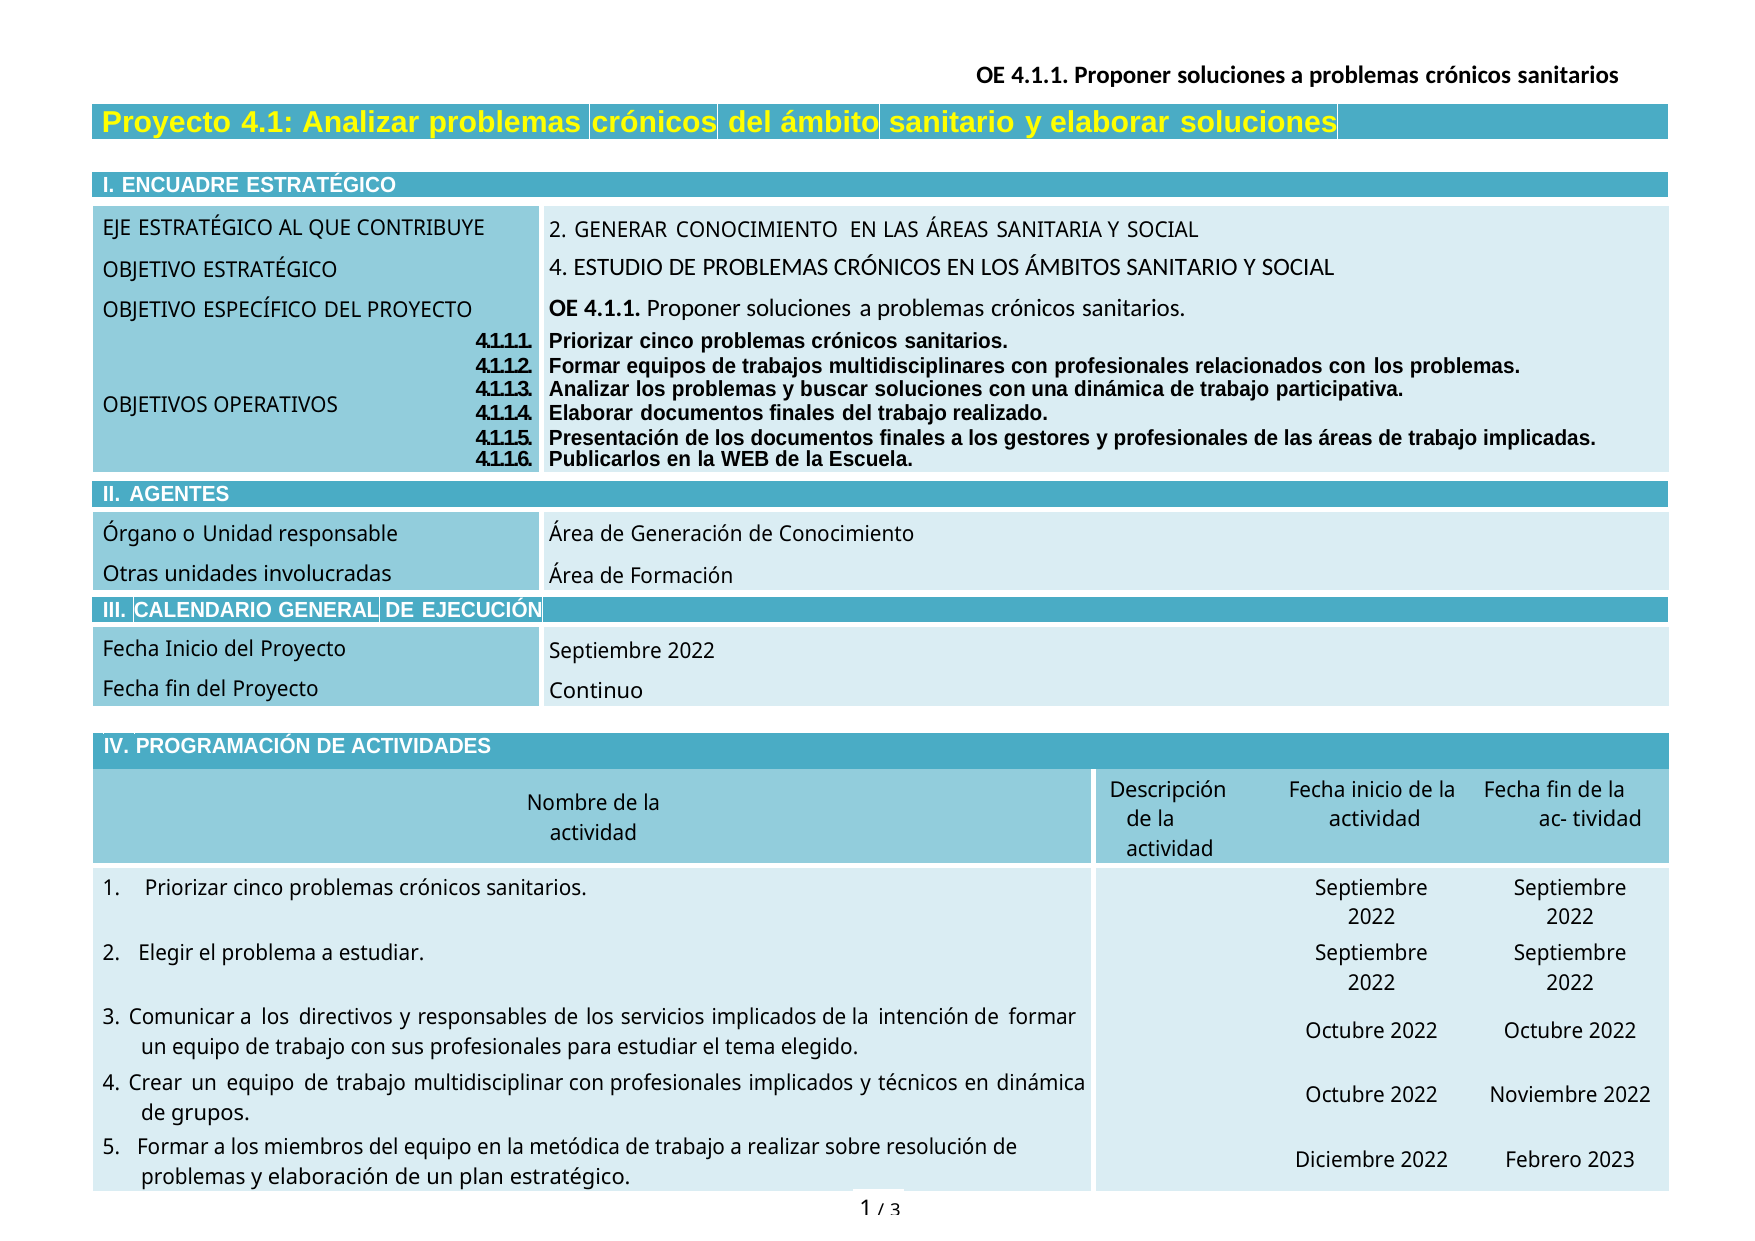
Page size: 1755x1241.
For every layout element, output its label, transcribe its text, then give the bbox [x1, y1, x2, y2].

table_header 2. GENERAR CONOCIMIENTO EN LAS ÁREAS SANITARIA Y SOCIAL [544, 206, 1669, 246]
subtitle Proyecto 4.1: Analizar problemas crónicos del ámbito sanitario y elaborar soluciones [92, 104, 1681, 139]
table_cell Continuo [544, 667, 1669, 706]
table_cell Septiembre 2022 [1471, 868, 1669, 931]
table_header Órgano o Unidad responsable [93, 512, 539, 550]
table_header IV. PROGRAMACIÓN DE ACTIVIDADES [93, 734, 1669, 769]
table_cell [1096, 931, 1272, 997]
table_cell OBJETIVO ESPECÍFICO DEL PROYECTO [93, 286, 539, 326]
table_cell OE 4.1.1. Proponer soluciones a problemas crónicos sanitarios. [544, 286, 1669, 326]
table_cell [1096, 997, 1272, 1061]
table_cell 4. ESTUDIO DE PROBLEMAS CRÓNICOS EN LOS ÁMBITOS SANITARIO Y SOCIAL [544, 246, 1669, 286]
table_header Fecha Inicio del Proyecto [93, 627, 539, 667]
table_cell [1096, 1061, 1272, 1127]
table_cell Octubre 2022 [1272, 997, 1471, 1061]
table_cell Descripción de la actividad [1096, 769, 1272, 863]
table_cell Febrero 2023 [1471, 1127, 1669, 1191]
table_cell Septiembre 2022 [1272, 868, 1471, 931]
table_header Septiembre 2022 [544, 627, 1669, 667]
table_header Área de Generación de Conocimiento [544, 512, 1669, 550]
table_cell OBJETIVO ESTRATÉGICO [93, 246, 539, 286]
table_cell Nombre de la actividad [93, 769, 1091, 863]
table_cell OBJETIVOS OPERATIVOS [93, 326, 539, 472]
text I. ENCUADRE ESTRATÉGICO [92, 172, 1681, 197]
table_cell Fecha inicio de la actividad [1272, 769, 1471, 863]
table_cell Septiembre 2022 [1272, 931, 1471, 997]
table_cell Priorizar cinco problemas crónicos sanitarios. Formar equipos de trabajos multidisciplinares con profesionales relacionados con los problemas. Analizar los problemas y buscar soluciones con una dinámica de trabajo participativa. Elaborar documentos finales del trabajo realizado. Presentación de los documentos finales a los gestores y profesionales de las áreas de trabajo implicadas. Publicarlos en la WEB de la Escuela. [544, 326, 1669, 472]
table_cell Área de Formación [544, 550, 1669, 590]
table_cell Fecha fin del Proyecto [93, 667, 539, 706]
table_cell [1096, 868, 1272, 931]
text II. AGENTES [92, 481, 1681, 507]
table_cell 3. Comunicar a los directivos y responsables de los servicios implicados de la intención de formar un equipo de trabajo con sus profesionales para estudiar el tema elegido. [93, 997, 1091, 1061]
table_cell [1096, 1127, 1272, 1191]
table_cell 5. Formar a los miembros del equipo en la metódica de trabajo a realizar sobre resolución de problemas y elaboración de un plan estratégico. [93, 1127, 1091, 1191]
table_cell Octubre 2022 [1471, 997, 1669, 1061]
table_cell 2. Elegir el problema a estudiar. [93, 931, 1091, 997]
table_cell Octubre 2022 [1272, 1061, 1471, 1127]
table_cell Septiembre 2022 [1471, 931, 1669, 997]
table_cell Otras unidades involucradas [93, 550, 539, 590]
table_cell Noviembre 2022 [1471, 1061, 1669, 1127]
table_cell Diciembre 2022 [1272, 1127, 1471, 1191]
table_header EJE ESTRATÉGICO AL QUE CONTRIBUYE [93, 206, 539, 246]
table_cell Fecha fin de la ac- tividad [1471, 769, 1669, 863]
table_cell 4. Crear un equipo de trabajo multidisciplinar con profesionales implicados y técnicos en dinámica de grupos. [93, 1061, 1091, 1127]
table_cell 1. Priorizar cinco problemas crónicos sanitarios. [93, 868, 1091, 931]
text III. CALENDARIO GENERAL DE EJECUCIÓN [92, 597, 1681, 622]
